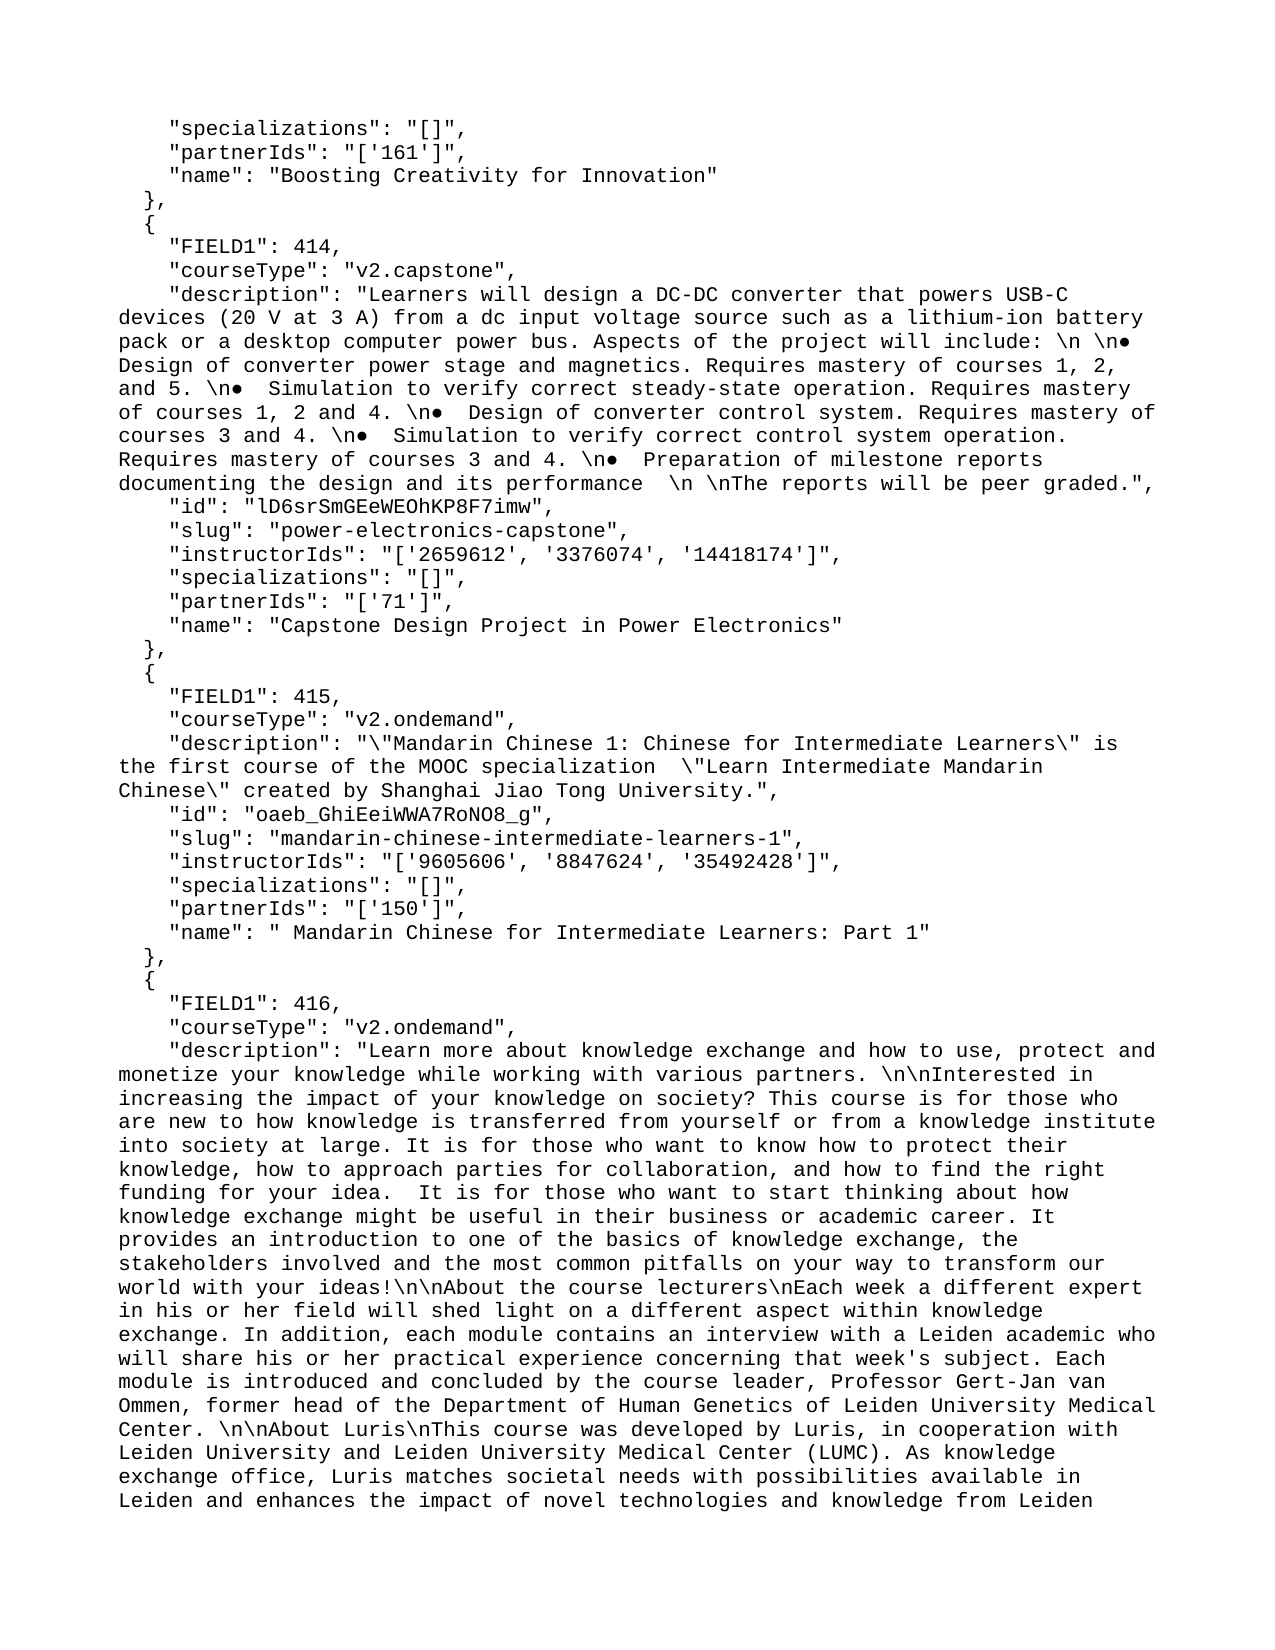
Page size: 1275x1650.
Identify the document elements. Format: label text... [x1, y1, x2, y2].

text "description": "\"Mandarin Chinese 1: Chinese for Intermediate Learners\" is the first course of the MOOC specialization \"Learn Intermediate Mandarin Chinese\" created by Shanghai Jiao Tong University.", [118, 733, 1157, 804]
text "name": "Boosting Creativity for Innovation" [118, 165, 1157, 189]
text "partnerIds": "['150']", [118, 898, 1157, 922]
text "id": "oaeb_GhiEeiWWA7RoNO8_g", [118, 804, 1157, 827]
text "partnerIds": "['71']", [118, 591, 1157, 615]
text "name": " Mandarin Chinese for Intermediate Learners: Part 1" [118, 922, 1157, 946]
text }, [118, 638, 1157, 662]
text "FIELD1": 415, [118, 686, 1157, 709]
text "FIELD1": 414, [118, 236, 1157, 260]
text "courseType": "v2.ondemand", [118, 1017, 1157, 1040]
text "partnerIds": "['161']", [118, 142, 1157, 165]
text "courseType": "v2.ondemand", [118, 709, 1157, 733]
text "specializations": "[]", [118, 118, 1157, 142]
text { [118, 662, 1157, 686]
text "FIELD1": 416, [118, 993, 1157, 1017]
text "specializations": "[]", [118, 567, 1157, 591]
text "instructorIds": "['9605606', '8847624', '35492428']", [118, 851, 1157, 875]
text "id": "lD6srSmGEeWEOhKP8F7imw", [118, 496, 1157, 520]
text }, [118, 946, 1157, 969]
text "instructorIds": "['2659612', '3376074', '14418174']", [118, 544, 1157, 567]
text "slug": "power-electronics-capstone", [118, 520, 1157, 544]
text "description": "Learners will design a DC-DC converter that powers USB-C devices (20 V at 3 A) from a dc input voltage source such as a lithium-ion battery pack or a desktop computer power bus. Aspects of the project will include: \n \n● Design of converter power stage and magnetics. Requires mastery of courses 1, 2, and 5. \n● Simulation to verify correct steady-state operation. Requires mastery of courses 1, 2 and 4. \n● Design of converter control system. Requires mastery of courses 3 and 4. \n● Simulation to verify correct control system operation. Requires mastery of courses 3 and 4. \n● Preparation of milestone reports documenting the design and its performance \n \nThe reports will be peer graded.", [118, 284, 1157, 496]
text "courseType": "v2.capstone", [118, 260, 1157, 284]
text }, [118, 189, 1157, 213]
text "specializations": "[]", [118, 875, 1157, 898]
text { [118, 213, 1157, 236]
text "slug": "mandarin-chinese-intermediate-learners-1", [118, 827, 1157, 851]
text "description": "Learn more about knowledge exchange and how to use, protect and monetize your knowledge while working with various partners. \n\nInterested in increasing the impact of your knowledge on society? This course is for those who are new to how knowledge is transferred from yourself or from a knowledge institute into society at large. It is for those who want to know how to protect their knowledge, how to approach parties for collaboration, and how to find the right funding for your idea. It is for those who want to start thinking about how knowledge exchange might be useful in their business or academic career. It provides an introduction to one of the basics of knowledge exchange, the stakeholders involved and the most common pitfalls on your way to transform our world with your ideas!\n\nAbout the course lecturers\nEach week a different expert in his or her field will shed light on a different aspect within knowledge exchange. In addition, each module contains an interview with a Leiden academic who will share his or her practical experience concerning that week's subject. Each module is introduced and concluded by the course leader, Professor Gert-Jan van Ommen, former head of the Department of Human Genetics of Leiden University Medical Center. \n\nAbout Luris\nThis course was developed by Luris, in cooperation with Leiden University and Leiden University Medical Center (LUMC). As knowledge exchange office, Luris matches societal needs with possibilities available in Leiden and enhances the impact of novel technologies and knowledge from Leiden [118, 1040, 1157, 1513]
text "name": "Capstone Design Project in Power Electronics" [118, 615, 1157, 638]
text { [118, 969, 1157, 993]
